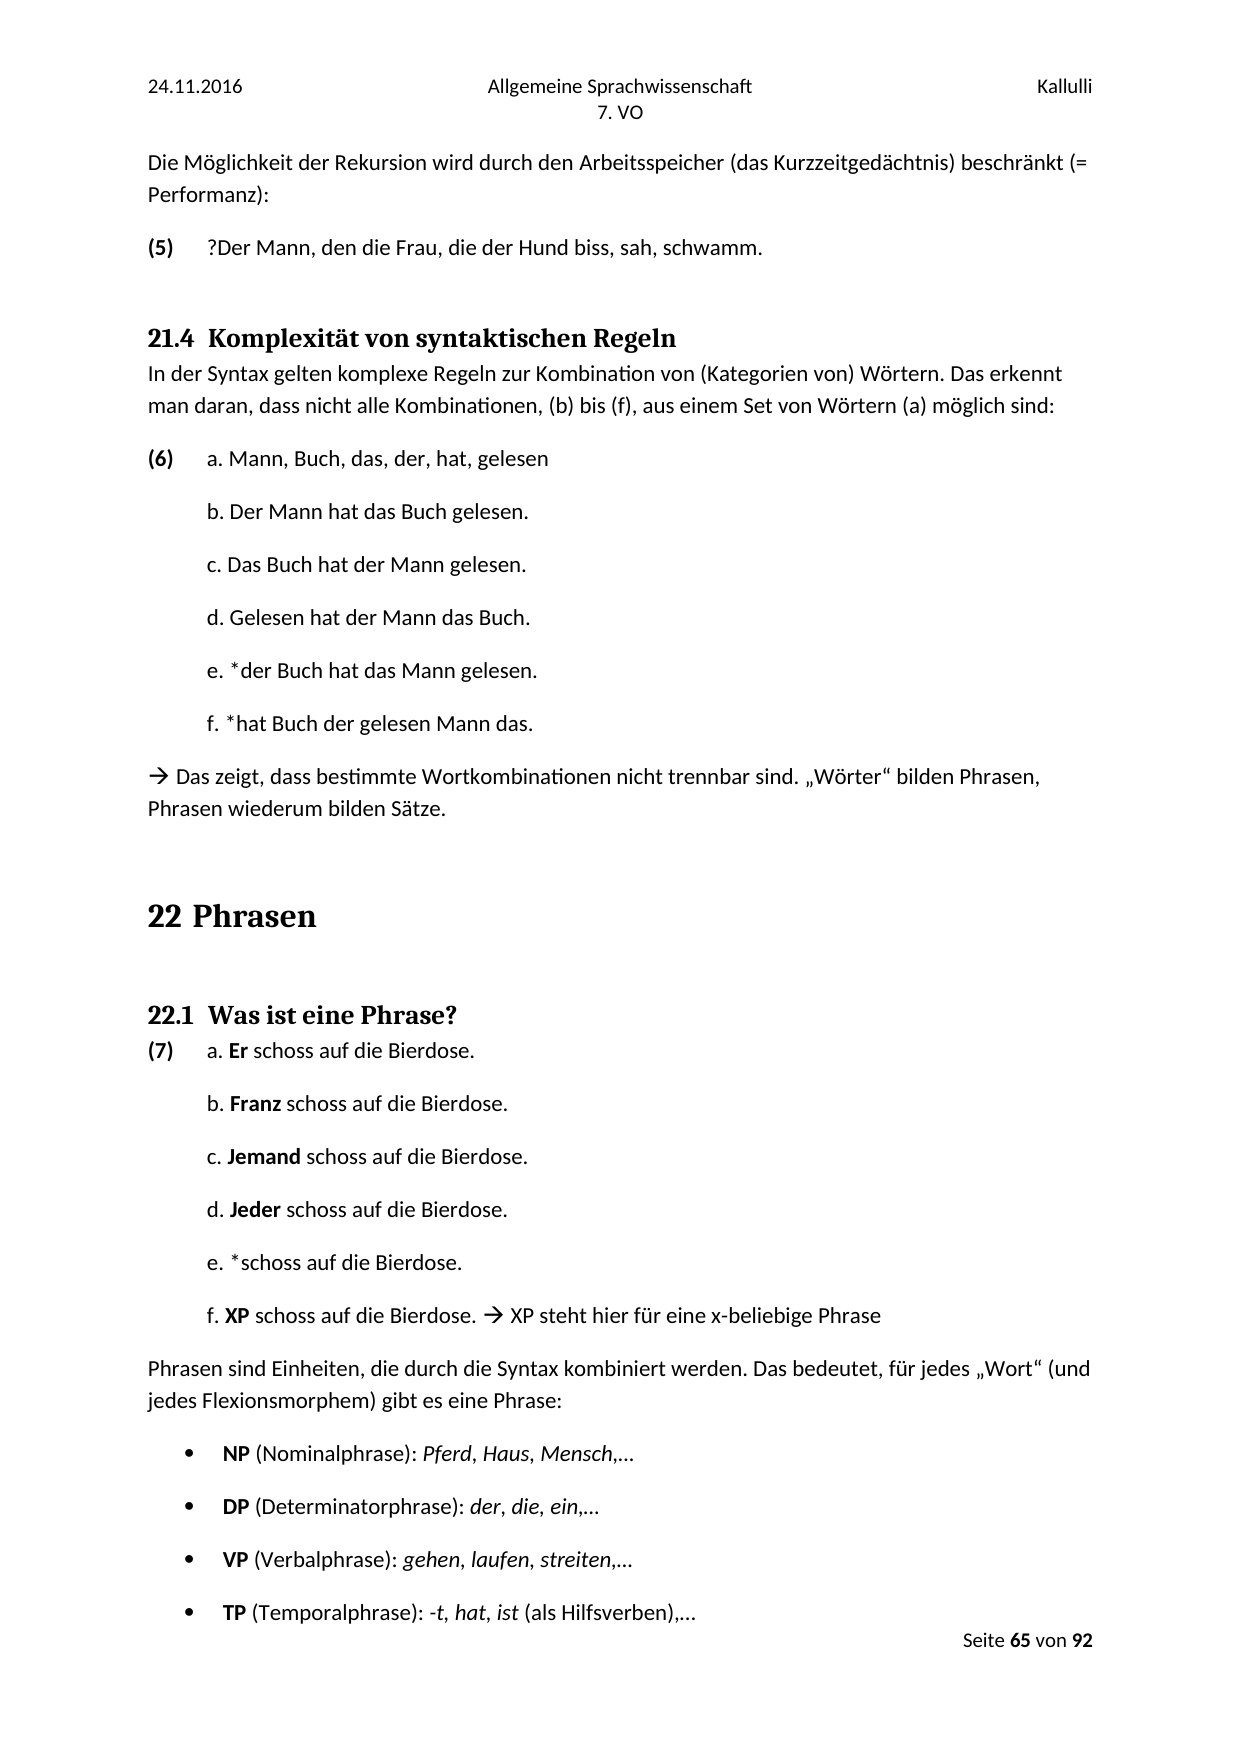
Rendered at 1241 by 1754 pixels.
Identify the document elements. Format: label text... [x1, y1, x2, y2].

text e. *schoss auf die Bierdose. [148, 1248, 1093, 1276]
text f. *hat Buch der gelesen Mann das. [148, 709, 1093, 737]
text (6) a. Mann, Buch, das, der, hat, gelesen [148, 444, 1093, 472]
text d. Jeder schoss auf die Bierdose. [148, 1195, 1093, 1223]
subtitle Was ist eine Phrase? [148, 1000, 1093, 1031]
text b. Franz schoss auf die Bierdose. [148, 1089, 1093, 1117]
text c. Das Buch hat der Mann gelesen. [148, 550, 1093, 578]
text In der Syntax gelten komplexe Regeln zur Kombination von (Kategorien von) Wörtern. Das erkennt man daran, dass nicht alle Kombinationen, (b) bis (f), aus einem Set von Wörtern (a) möglich sind: [148, 359, 1093, 419]
text (5) ?Der Mann, den die Frau, die der Hund biss, sah, schwamm. [148, 233, 1093, 261]
subtitle Komplexität von syntaktischen Regeln [148, 323, 1093, 354]
text b. Der Mann hat das Buch gelesen. [148, 497, 1093, 525]
text  Das zeigt, dass bestimmte Wortkombinationen nicht trennbar sind. „Wörter“ bilden Phrasen, Phrasen wiederum bilden Sätze. [148, 762, 1093, 823]
text (7) a. Er schoss auf die Bierdose. [148, 1036, 1093, 1064]
text d. Gelesen hat der Mann das Buch. [148, 603, 1093, 631]
text Die Möglichkeit der Rekursion wird durch den Arbeitsspeicher (das Kurzzeitgedächtnis) beschränkt (= Performanz): [148, 148, 1093, 208]
list VP (Verbalphrase): gehen, laufen, streiten,… [185, 1545, 1093, 1573]
list TP (Temporalphrase): -t, hat, ist (als Hilfsverben),… [185, 1598, 1093, 1626]
subtitle Phrasen [148, 898, 1093, 936]
list DP (Determinatorphrase): der, die, ein,… [185, 1492, 1093, 1520]
text e. *der Buch hat das Mann gelesen. [148, 656, 1093, 684]
text Phrasen sind Einheiten, die durch die Syntax kombiniert werden. Das bedeutet, für jedes „Wort“ (und jedes Flexionsmorphem) gibt es eine Phrase: [148, 1354, 1093, 1414]
text c. Jemand schoss auf die Bierdose. [148, 1142, 1093, 1170]
list NP (Nominalphrase): Pferd, Haus, Mensch,… [185, 1439, 1093, 1467]
text f. XP schoss auf die Bierdose.  XP steht hier für eine x-beliebige Phrase [148, 1301, 1093, 1329]
